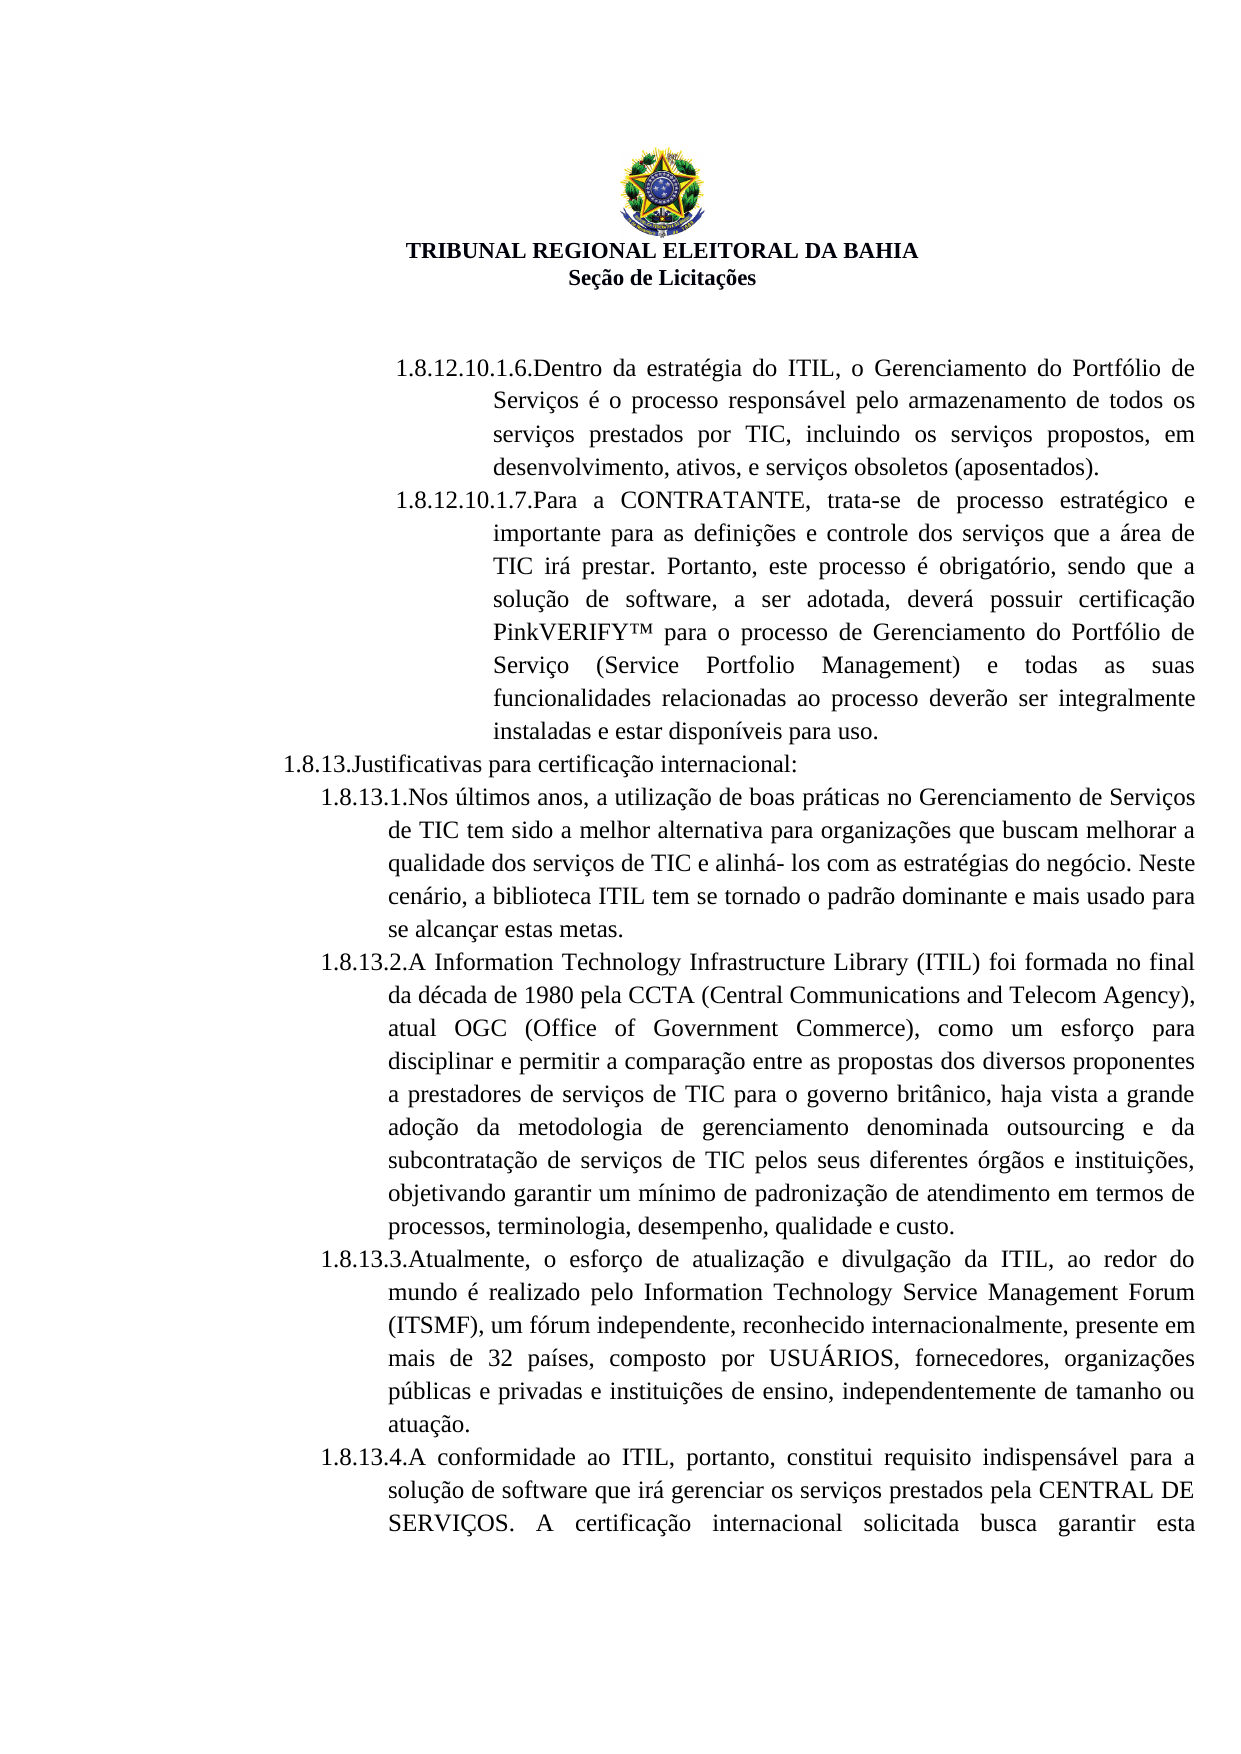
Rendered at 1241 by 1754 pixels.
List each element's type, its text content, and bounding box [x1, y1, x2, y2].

list Justificativas para certificação internacional: [283, 749, 1196, 778]
list A conformidade ao ITIL, portanto, constitui requisito indispensável para a solução de software que irá gerenciar os serviços prestados pela CENTRAL DE SERVIÇOS. A certificação internacional solicitada busca garantir esta [320, 1442, 1196, 1537]
list Para a CONTRATANTE, trata-se de processo estratégico e importante para as definições e controle dos serviços que a área de TIC irá prestar. Portanto, este processo é obrigatório, sendo que a solução de software, a ser adotada, deverá possuir certificação PinkVERIFY™ para o processo de Gerenciamento do Portfólio de Serviço (Service Portfolio Management) e todas as suas funcionalidades relacionadas ao processo deverão ser integralmente instaladas e estar disponíveis para uso. [395, 485, 1196, 744]
list A Information Technology Infrastructure Library (ITIL) foi formada no final da década de 1980 pela CCTA (Central Communications and Telecom Agency), atual OGC (Office of Government Commerce), como um esforço para disciplinar e permitir a comparação entre as propostas dos diversos proponentes a prestadores de serviços de TIC para o governo britânico, haja vista a grande adoção da metodologia de gerenciamento denominada outsourcing e da subcontratação de serviços de TIC pelos seus diferentes órgãos e instituições, objetivando garantir um mínimo de padronização de atendimento em termos de processos, terminologia, desempenho, qualidade e custo. [320, 947, 1196, 1240]
list Nos últimos anos, a utilização de boas práticas no Gerenciamento de Serviços de TIC tem sido a melhor alternativa para organizações que buscam melhorar a qualidade dos serviços de TIC e alinhá- los com as estratégias do negócio. Neste cenário, a biblioteca ITIL tem se tornado o padrão dominante e mais usado para se alcançar estas metas. [320, 782, 1196, 943]
list Atualmente, o esforço de atualização e divulgação da ITIL, ao redor do mundo é realizado pelo Information Technology Service Management Forum (ITSMF), um fórum independente, reconhecido internacionalmente, presente em mais de 32 países, composto por USUÁRIOS, fornecedores, organizações públicas e privadas e instituições de ensino, independentemente de tamanho ou atuação. [320, 1244, 1196, 1438]
list Dentro da estratégia do ITIL, o Gerenciamento do Portfólio de Serviços é o processo responsável pelo armazenamento de todos os serviços prestados por TIC, incluindo os serviços propostos, em desenvolvimento, ativos, e serviços obsoletos (aposentados). [395, 353, 1196, 480]
